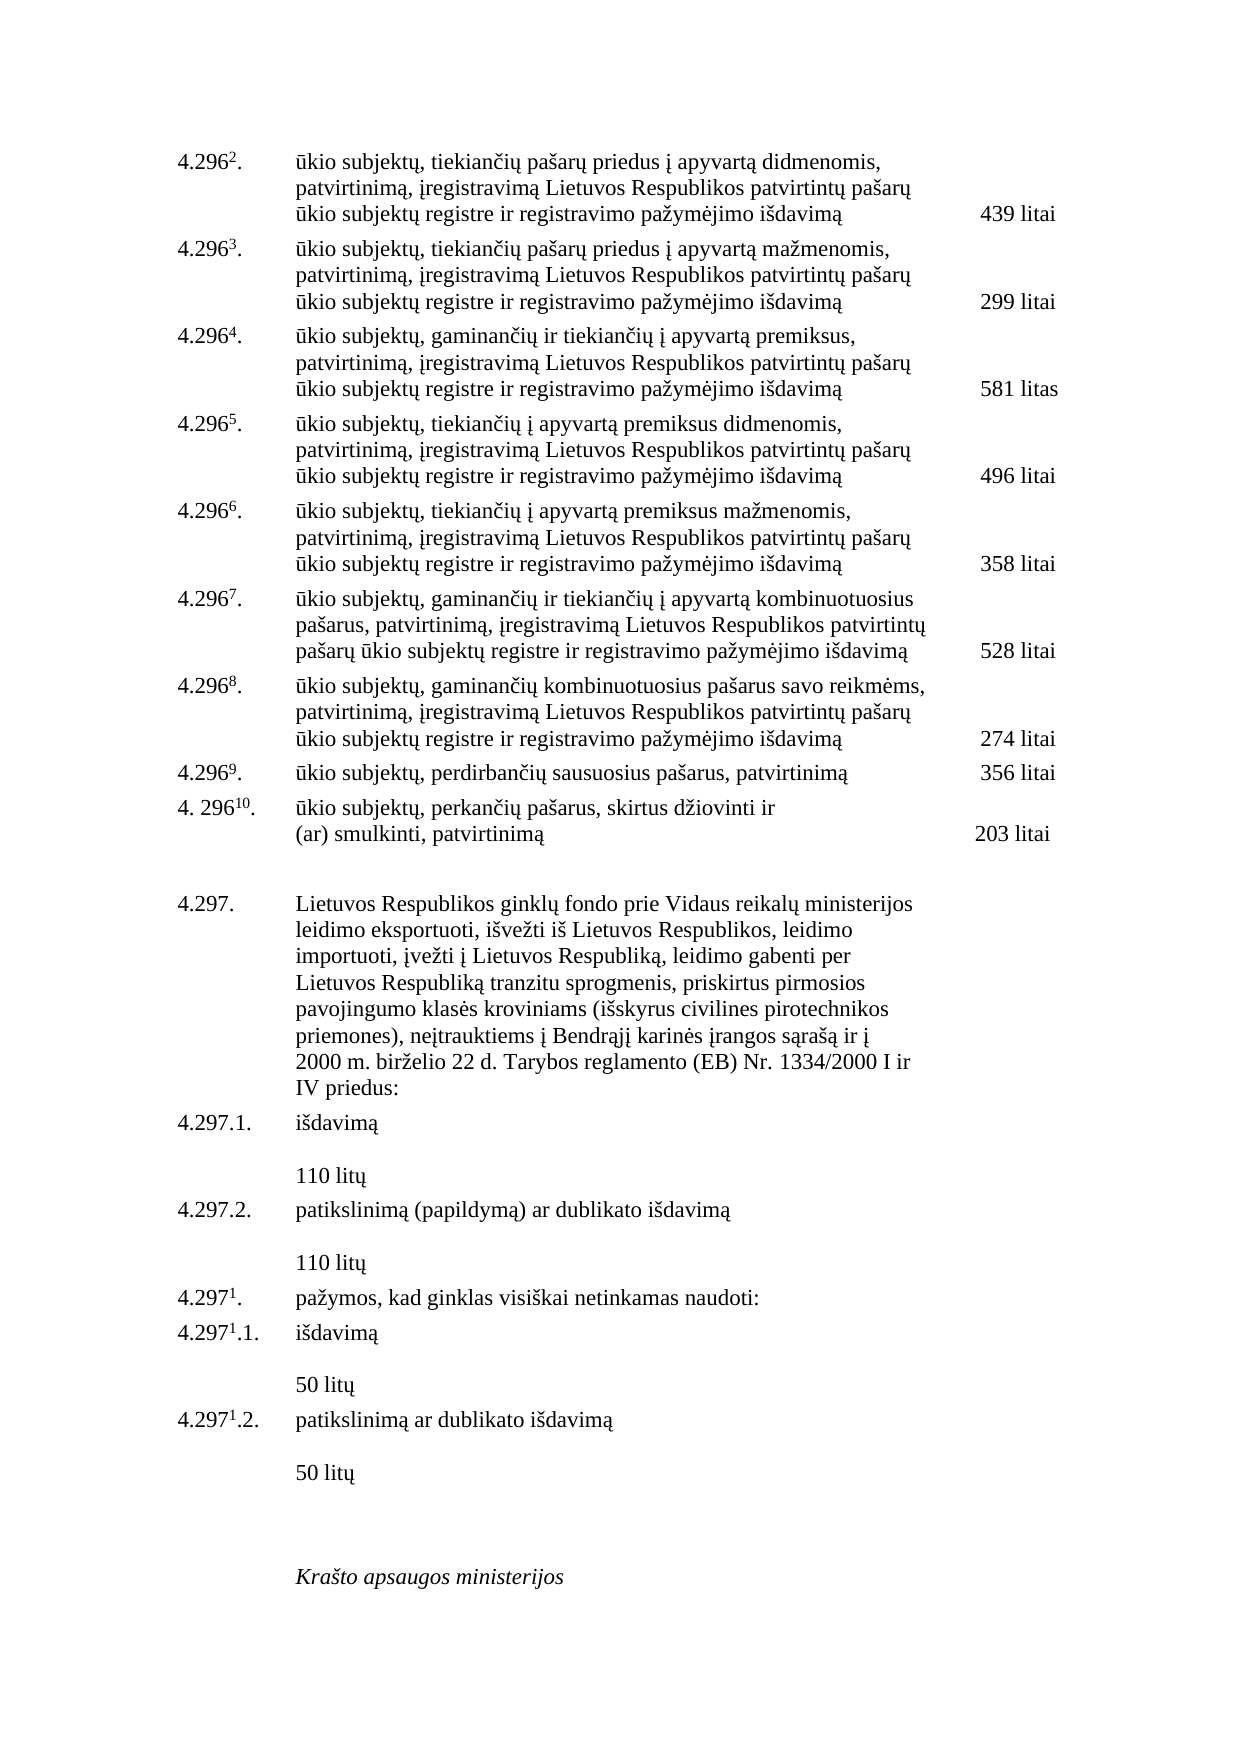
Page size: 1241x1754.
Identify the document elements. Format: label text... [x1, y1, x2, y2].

text 4.297.2. patikslinimą (papildymą) ar dublikato išdavimą 110 litų [177, 1196, 945, 1276]
text 4.2965. ūkio subjektų, tiekiančių į apyvartą premiksus didmenomis, patvirtinimą, įregistravimą Lietuvos Respublikos patvirtintų pašarų ūkio subjektų registre ir registravimo pažymėjimo išdavimą 496 litai [177, 410, 1122, 489]
text 4.2963. ūkio subjektų, tiekiančių pašarų priedus į apyvartą mažmenomis, patvirtinimą, įregistravimą Lietuvos Respublikos patvirtintų pašarų ūkio subjektų registre ir registravimo pažymėjimo išdavimą 299 litai [177, 235, 1122, 314]
text 4.2971.2. patikslinimą ar dublikato išdavimą 50 litų [177, 1406, 930, 1485]
text 4.297. Lietuvos Respublikos ginklų fondo prie Vidaus reikalų ministerijos leidimo eksportuoti, išvežti iš Lietuvos Respublikos, leidimo importuoti, įvežti į Lietuvos Respubliką, leidimo gabenti per Lietuvos Respubliką tranzitu sprogmenis, priskirtus pirmosios pavojingumo klasės kroviniams (išskyrus civilines pirotechnikos priemones), neįtrauktiems į Bendrąjį karinės įrangos sąrašą ir į 2000 m. birželio 22 d. Tarybos reglamento (EB) Nr. 1334/2000 I ir IV priedus: [177, 890, 924, 1101]
text 4.2968. ūkio subjektų, gaminančių kombinuotuosius pašarus savo reikmėms, patvirtinimą, įregistravimą Lietuvos Respublikos patvirtintų pašarų ūkio subjektų registre ir registravimo pažymėjimo išdavimą 274 litai [177, 672, 1122, 751]
text Krašto apsaugos ministerijos [177, 1563, 945, 1589]
text 4.297.1. išdavimą 110 litų [177, 1109, 924, 1188]
text 4.2967. ūkio subjektų, gaminančių ir tiekiančių į apyvartą kombinuotuosius pašarus, patvirtinimą, įregistravimą Lietuvos Respublikos patvirtintų pašarų ūkio subjektų registre ir registravimo pažymėjimo išdavimą 528 litai [177, 585, 1122, 664]
text 4.2971.1. išdavimą 50 litų [177, 1318, 930, 1398]
text 4.2962. ūkio subjektų, tiekiančių pašarų priedus į apyvartą didmenomis, patvirtinimą, įregistravimą Lietuvos Respublikos patvirtintų pašarų ūkio subjektų registre ir registravimo pažymėjimo išdavimą 439 litai [177, 148, 1122, 227]
text 4.2969. ūkio subjektų, perdirbančių sausuosius pašarus, patvirtinimą 356 litai [177, 759, 1122, 786]
text 4.2971. pažymos, kad ginklas visiškai netinkamas naudoti: [177, 1284, 930, 1310]
text 4.2964. ūkio subjektų, gaminančių ir tiekiančių į apyvartą premiksus, patvirtinimą, įregistravimą Lietuvos Respublikos patvirtintų pašarų ūkio subjektų registre ir registravimo pažymėjimo išdavimą 581 litas [177, 322, 1122, 402]
text 4.2966. ūkio subjektų, tiekiančių į apyvartą premiksus mažmenomis, patvirtinimą, įregistravimą Lietuvos Respublikos patvirtintų pašarų ūkio subjektų registre ir registravimo pažymėjimo išdavimą 358 litai [177, 497, 1122, 576]
text 4. 29610. ūkio subjektų, perkančių pašarus, skirtus džiovinti ir (ar) smulkinti, patvirtinimą 203 litai [177, 794, 1122, 847]
